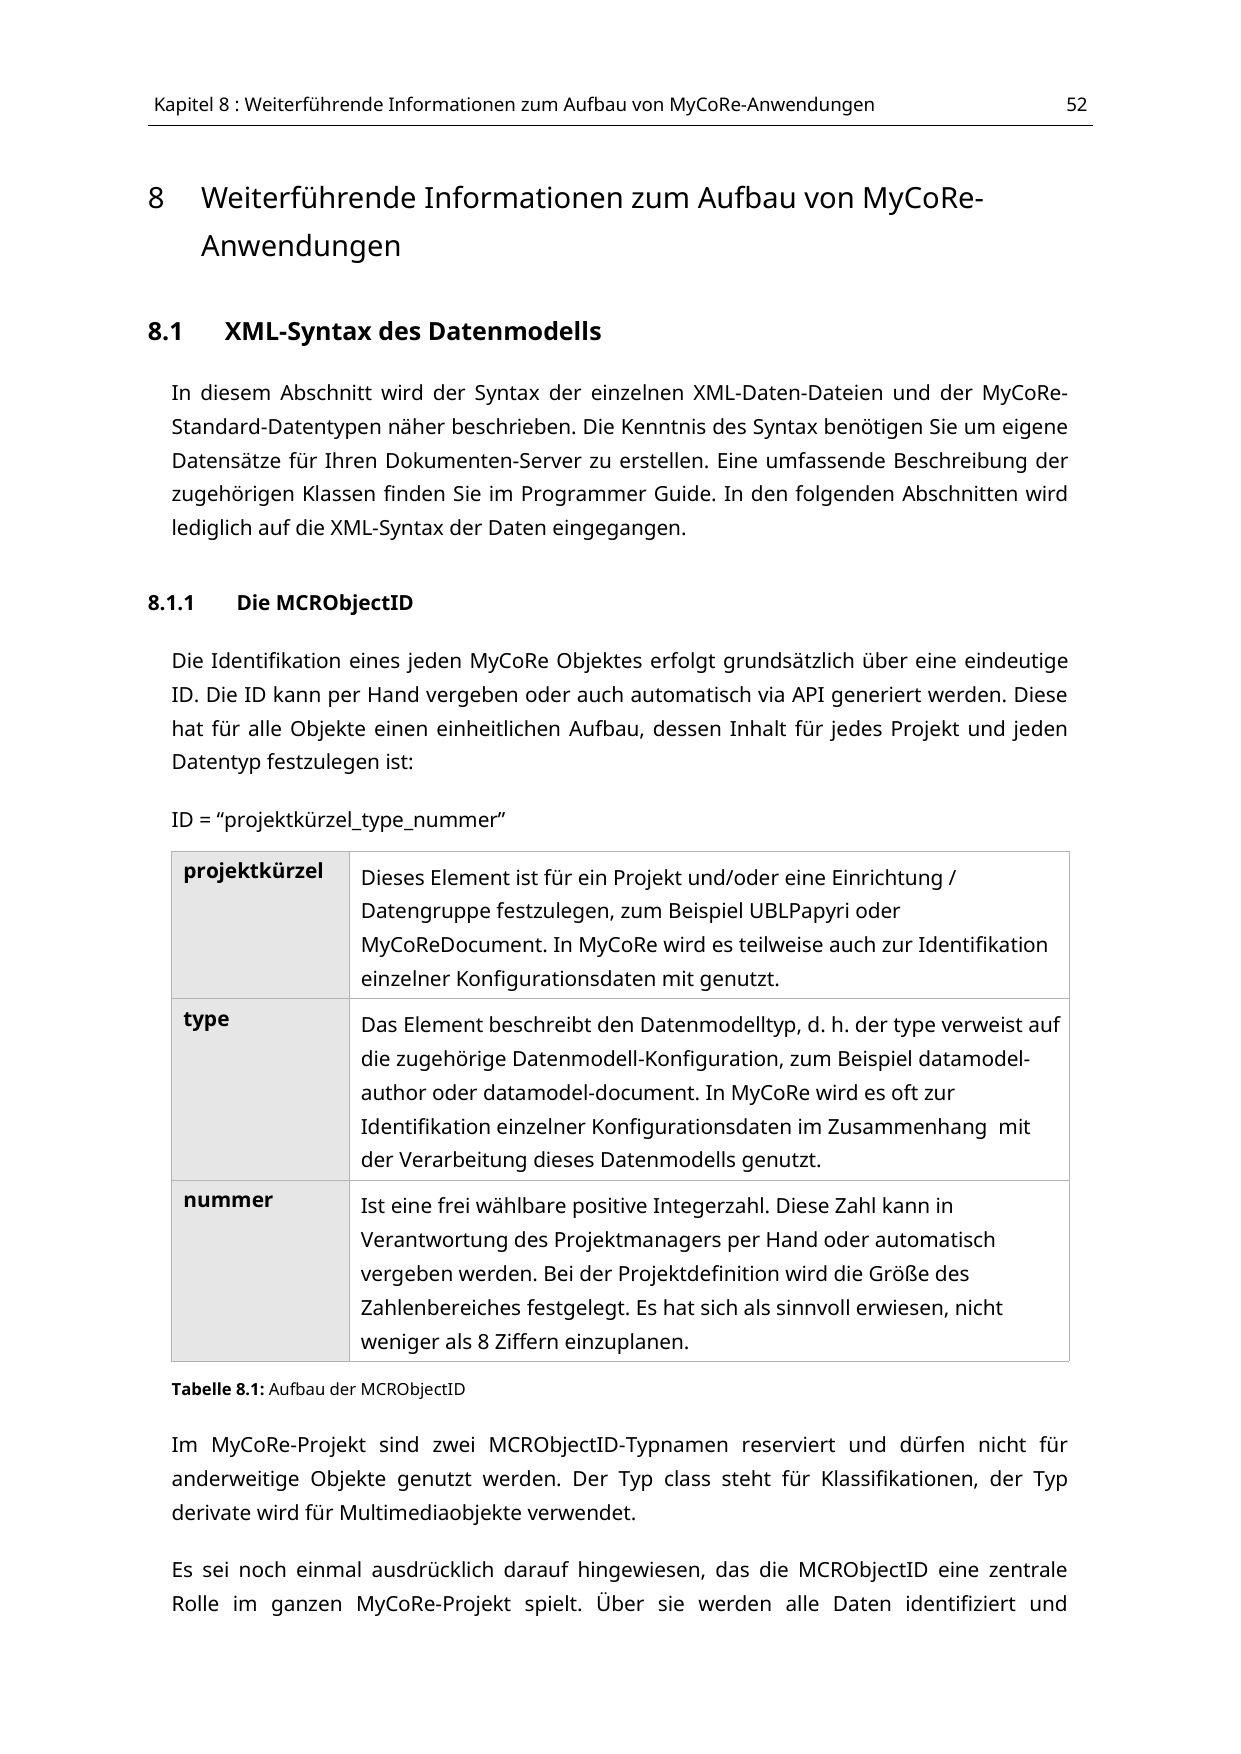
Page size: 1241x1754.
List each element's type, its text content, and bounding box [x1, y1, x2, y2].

table_header projektkürzel [172, 852, 349, 998]
text Es sei noch einmal ausdrücklich darauf hingewiesen, das die MCRObjectID eine zentrale Rolle im ganzen MyCoRe-Projekt spielt. Über sie werden alle Daten identifiziert und [171, 1555, 1069, 1617]
text Im MyCoRe-Projekt sind zwei MCRObjectID-Typnamen reserviert und dürfen nicht für anderweitige Objekte genutzt werden. Der Typ class steht für Klassifikationen, der Typ derivate wird für Multimediaobjekte verwendet. [171, 1430, 1069, 1526]
table_cell Das Element beschreibt den Datenmodelltyp, d. h. der type verweist auf die zugehörige Datenmodell-Konfiguration, zum Beispiel datamodel-author oder datamodel-document. In MyCoRe wird es oft zur Identifikation einzelner Konfigurationsdaten im Zusammenhang mit der Verarbeitung dieses Datenmodells genutzt. [350, 999, 1069, 1180]
text Die Identifikation eines jeden MyCoRe Objektes erfolgt grundsätzlich über eine eindeutige ID. Die ID kann per Hand vergeben oder auch automatisch via API generiert werden. Diese hat für alle Objekte einen einheitlichen Aufbau, dessen Inhalt für jedes Projekt und jeden Datentyp festzulegen ist: [171, 646, 1069, 776]
text ID = “projektkürzel_type_nummer” [171, 805, 1069, 833]
subtitle Die MCRObjectID [148, 588, 1092, 617]
subtitle XML-Syntax des Datenmodells [148, 314, 1092, 348]
table_cell nummer [172, 1181, 349, 1361]
table_cell Ist eine frei wählbare positive Integerzahl. Diese Zahl kann in Verantwortung des Projektmanagers per Hand oder automatisch vergeben werden. Bei der Projektdefinition wird die Größe des Zahlenbereiches festgelegt. Es hat sich als sinnvoll erwiesen, nicht weniger als 8 Ziffern einzuplanen. [350, 1181, 1069, 1361]
text In diesem Abschnitt wird der Syntax der einzelnen XML-Daten-Dateien und der MyCoRe-Standard-Datentypen näher beschrieben. Die Kenntnis des Syntax benötigen Sie um eigene Datensätze für Ihren Dokumenten-Server zu erstellen. Eine umfassende Beschreibung der zugehörigen Klassen finden Sie im Programmer Guide. In den folgenden Abschnitten wird lediglich auf die XML-Syntax der Daten eingegangen. [171, 378, 1069, 542]
text Tabelle 8.1: Aufbau der MCRObjectID [171, 1377, 1069, 1401]
subtitle Weiterführende Informationen zum Aufbau von MyCoRe-Anwendungen [148, 177, 1092, 264]
table_header Dieses Element ist für ein Projekt und/oder eine Einrichtung / Datengruppe festzulegen, zum Beispiel UBLPapyri oder MyCoReDocument. In MyCoRe wird es teilweise auch zur Identifikation einzelner Konfigurationsdaten mit genutzt. [350, 852, 1069, 998]
table_cell type [172, 999, 349, 1180]
